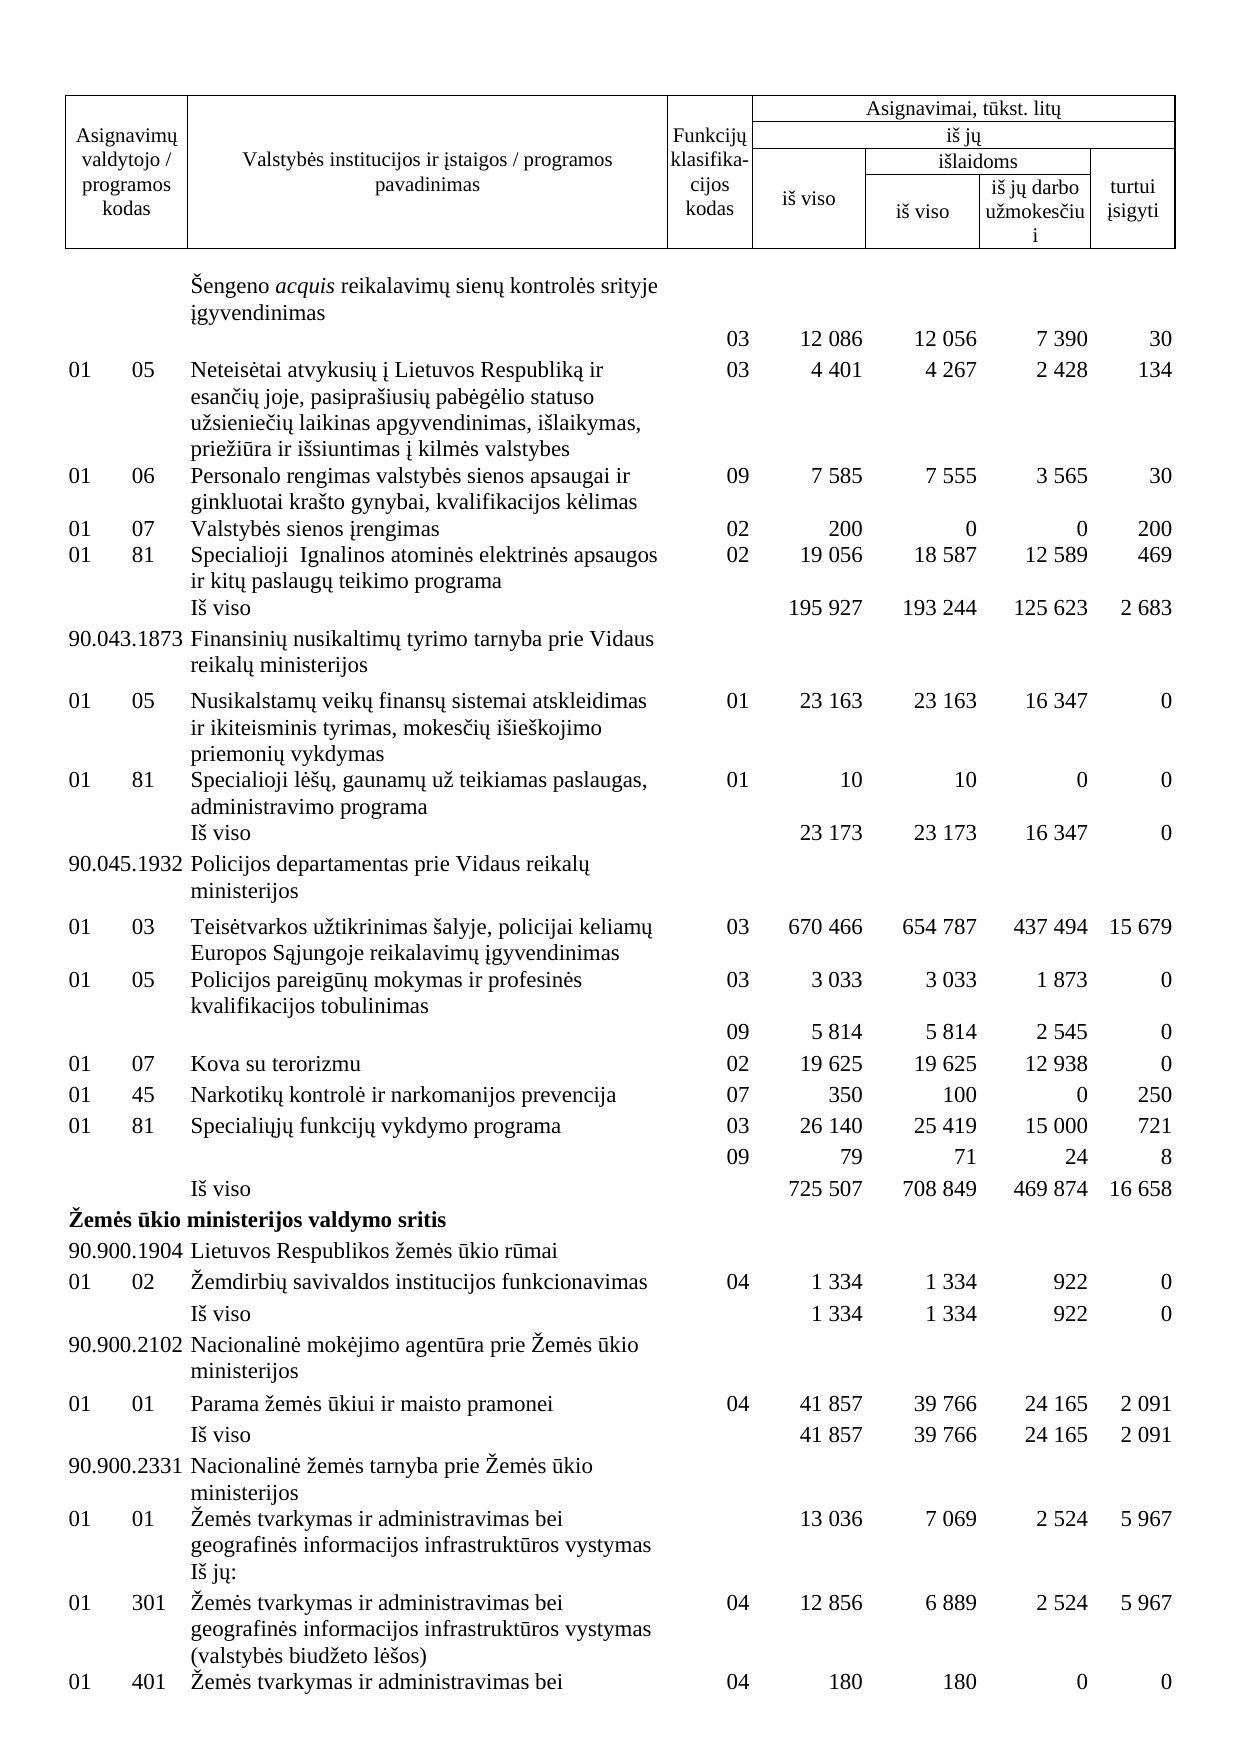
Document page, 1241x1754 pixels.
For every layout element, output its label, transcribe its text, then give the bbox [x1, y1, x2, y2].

table_cell [65, 325, 129, 356]
table_cell [667, 1505, 752, 1558]
table_cell Specialiųjų funkcijų vykdymo programa [188, 1112, 667, 1143]
table_cell [865, 1558, 980, 1589]
table_cell [752, 625, 865, 687]
table_cell 193 244 [865, 594, 980, 625]
table_cell 04 [667, 1668, 752, 1695]
table_cell 725 507 [752, 1175, 865, 1206]
table_cell [667, 1558, 752, 1589]
table_cell 0 [1091, 688, 1175, 766]
table_cell [129, 594, 187, 625]
table_cell 81 [129, 541, 187, 594]
table_cell [65, 819, 129, 850]
table_cell 01 [65, 1589, 129, 1668]
table_cell 654 787 [865, 913, 980, 966]
table_cell 90.900.1904 [65, 1237, 187, 1268]
table_cell Personalo rengimas valstybės sienos apsaugai ir ginkluotai krašto gynybai, kvalifikacijos kėlimas [188, 462, 667, 514]
table_cell [752, 850, 865, 913]
table_cell 90.043.1873 [65, 625, 187, 687]
table_cell 721 [1091, 1112, 1175, 1143]
table_cell 03 [667, 913, 752, 966]
table_cell 195 927 [752, 594, 865, 625]
table_cell 01 [65, 766, 129, 819]
table_cell [865, 1237, 980, 1268]
table_cell 01 [65, 356, 129, 462]
table_cell 01 [65, 515, 129, 541]
table_cell 437 494 [980, 913, 1091, 966]
table_cell 100 [865, 1081, 980, 1112]
table_cell 1 334 [865, 1268, 980, 1299]
table_cell 04 [667, 1268, 752, 1299]
table_cell [65, 273, 129, 325]
table_cell 01 [65, 1668, 129, 1695]
table_cell 03 [667, 356, 752, 462]
table_cell 5 814 [865, 1018, 980, 1049]
table_cell Žemdirbių savivaldos institucijos funkcionavimas [188, 1268, 667, 1299]
table_cell [65, 594, 129, 625]
table_cell 26 140 [752, 1112, 865, 1143]
table_cell 301 [129, 1589, 187, 1668]
table_cell 2 091 [1091, 1390, 1175, 1421]
table_cell Narkotikų kontrolė ir narkomanijos prevencija [188, 1081, 667, 1112]
table_cell 8 [1091, 1143, 1175, 1174]
table_cell išlaidoms [866, 149, 1090, 174]
table_cell 708 849 [865, 1175, 980, 1206]
table_cell Kova su terorizmu [188, 1050, 667, 1081]
table_cell [667, 1175, 752, 1206]
table_cell [752, 1558, 865, 1589]
table_cell 45 [129, 1081, 187, 1112]
table_cell 0 [1091, 966, 1175, 1018]
table_cell 71 [865, 1143, 980, 1174]
table_cell 0 [980, 766, 1091, 819]
table_cell 12 056 [865, 325, 980, 356]
table_cell 350 [752, 1081, 865, 1112]
table_cell 13 036 [752, 1505, 865, 1558]
table_cell 16 347 [980, 819, 1091, 850]
table_cell Nusikalstamų veikų finansų sistemai atskleidimas ir ikiteisminis tyrimas, mokesčių išieškojimo priemonių vykdymas [188, 688, 667, 766]
table_cell iš viso [753, 149, 865, 247]
table_cell 1 334 [752, 1268, 865, 1299]
table_cell 02 [667, 515, 752, 541]
table_cell 5 967 [1091, 1589, 1175, 1668]
table_cell 81 [129, 1112, 187, 1143]
table_cell 41 857 [752, 1390, 865, 1421]
table_cell 06 [129, 462, 187, 514]
table_cell 180 [752, 1668, 865, 1695]
table_cell 81 [129, 766, 187, 819]
table_cell 0 [980, 515, 1091, 541]
table_cell 0 [980, 1081, 1091, 1112]
table_cell [667, 1453, 752, 1505]
table_cell [667, 819, 752, 850]
table_cell 24 [980, 1143, 1091, 1174]
table_cell 90.900.2102 [65, 1331, 187, 1390]
table_cell 01 [65, 1050, 129, 1081]
table_cell Šengeno acquis reikalavimų sienų kontrolės srityje įgyvendinimas [188, 273, 667, 325]
table_cell [129, 1421, 187, 1452]
table_cell 07 [667, 1081, 752, 1112]
table_cell 3 033 [865, 966, 980, 1018]
table_cell 125 623 [980, 594, 1091, 625]
table_cell 30 [1091, 325, 1175, 356]
table_cell 0 [1091, 1668, 1175, 1695]
table_cell [667, 1421, 752, 1452]
table_cell 7 069 [865, 1505, 980, 1558]
table_cell 90.045.1932 [65, 850, 187, 913]
table_cell Žemės tvarkymas ir administravimas bei [188, 1668, 667, 1695]
table_cell [980, 1331, 1091, 1390]
table_cell Finansinių nusikaltimų tyrimo tarnyba prie Vidaus reikalų ministerijos [188, 625, 667, 687]
table_header Funkcijų klasifika-cijos kodas [668, 96, 752, 247]
table_cell [129, 1018, 187, 1049]
table_cell [65, 1421, 129, 1452]
table_cell 670 466 [752, 913, 865, 966]
table_cell Policijos pareigūnų mokymas ir profesinės kvalifikacijos tobulinimas [188, 966, 667, 1018]
table_cell 2 091 [1091, 1421, 1175, 1452]
table_cell [667, 625, 752, 687]
table_cell [1091, 1558, 1175, 1589]
table_cell [980, 1558, 1091, 1589]
table_cell 4 401 [752, 356, 865, 462]
table_cell 469 [1091, 541, 1175, 594]
table_cell 15 679 [1091, 913, 1175, 966]
table_cell Iš viso [188, 594, 667, 625]
table_cell [1091, 1331, 1175, 1390]
table_cell [865, 850, 980, 913]
table_cell 19 625 [752, 1050, 865, 1081]
table_cell 02 [667, 541, 752, 594]
table_cell [188, 1143, 667, 1174]
table_cell 23 163 [752, 688, 865, 766]
table_cell 250 [1091, 1081, 1175, 1112]
table_cell 5 814 [752, 1018, 865, 1049]
table_cell iš viso [866, 175, 979, 247]
table_cell [980, 1453, 1091, 1505]
table_cell 07 [129, 515, 187, 541]
table_cell 39 766 [865, 1390, 980, 1421]
table_cell 2 683 [1091, 594, 1175, 625]
table_cell Iš viso [188, 1300, 667, 1331]
table_cell Valstybės sienos įrengimas [188, 515, 667, 541]
table_cell 79 [752, 1143, 865, 1174]
table_cell [667, 850, 752, 913]
table_cell [1091, 625, 1175, 687]
table_cell [129, 1558, 187, 1589]
table_cell 12 938 [980, 1050, 1091, 1081]
table_cell 19 625 [865, 1050, 980, 1081]
table_cell 09 [667, 1018, 752, 1049]
table_header Asignavimų valdytojo / programos kodas [66, 96, 187, 247]
table_cell 7 390 [980, 325, 1091, 356]
table_cell [129, 1175, 187, 1206]
table_cell [65, 1300, 129, 1331]
table_cell 12 856 [752, 1589, 865, 1668]
table_cell 01 [65, 1112, 129, 1143]
table_cell 16 347 [980, 688, 1091, 766]
table_cell 0 [1091, 1050, 1175, 1081]
table_cell 10 [865, 766, 980, 819]
table_cell [188, 325, 667, 356]
table_cell 01 [65, 1505, 129, 1558]
table_cell 200 [1091, 515, 1175, 541]
table_cell 922 [980, 1268, 1091, 1299]
table_cell 922 [980, 1300, 1091, 1331]
table_cell [752, 1331, 865, 1390]
table_cell 3 033 [752, 966, 865, 1018]
table_cell 1 873 [980, 966, 1091, 1018]
table_cell Iš jų: [188, 1558, 667, 1589]
table_cell 5 967 [1091, 1505, 1175, 1558]
table_cell [667, 594, 752, 625]
table_cell 0 [1091, 819, 1175, 850]
table_cell 01 [65, 462, 129, 514]
table_cell 2 524 [980, 1589, 1091, 1668]
table_cell 01 [129, 1390, 187, 1421]
table_cell [65, 1175, 129, 1206]
table_cell 02 [667, 1050, 752, 1081]
table_cell [65, 1558, 129, 1589]
table_cell Policijos departamentas prie Vidaus reikalų ministerijos [188, 850, 667, 913]
table_cell 90.900.2331 [65, 1453, 187, 1505]
table_cell turtui įsigyti [1091, 149, 1174, 247]
table_cell Iš viso [188, 1421, 667, 1452]
table_cell [980, 1237, 1091, 1268]
table_cell [129, 1143, 187, 1174]
table_cell [865, 273, 980, 325]
table_cell 1 334 [865, 1300, 980, 1331]
table_cell 0 [1091, 1018, 1175, 1049]
table_cell 30 [1091, 462, 1175, 514]
table_cell [65, 249, 1175, 272]
table_cell [129, 1300, 187, 1331]
table_cell [667, 1237, 752, 1268]
table_cell [667, 273, 752, 325]
table_cell 12 086 [752, 325, 865, 356]
table_cell [1091, 1237, 1175, 1268]
table_cell Parama žemės ūkiui ir maisto pramonei [188, 1390, 667, 1421]
table_cell [667, 1331, 752, 1390]
table_cell 7 585 [752, 462, 865, 514]
table_cell 01 [129, 1505, 187, 1558]
table_cell 01 [65, 688, 129, 766]
table_cell 03 [667, 1112, 752, 1143]
table_cell Nacionalinė mokėjimo agentūra prie Žemės ūkio ministerijos [188, 1331, 667, 1390]
table_cell 24 165 [980, 1421, 1091, 1452]
table_cell 200 [752, 515, 865, 541]
table_cell [980, 625, 1091, 687]
table_cell 05 [129, 688, 187, 766]
table_cell [980, 850, 1091, 913]
table_cell [65, 1143, 129, 1174]
table_cell 23 173 [752, 819, 865, 850]
table_cell 2 428 [980, 356, 1091, 462]
table_cell Nacionalinė žemės tarnyba prie Žemės ūkio ministerijos [188, 1453, 667, 1505]
table_cell Lietuvos Respublikos žemės ūkio rūmai [188, 1237, 667, 1268]
table_cell 09 [667, 462, 752, 514]
table_cell 02 [129, 1268, 187, 1299]
table_cell [129, 325, 187, 356]
table_cell 01 [65, 1081, 129, 1112]
table_cell 03 [667, 966, 752, 1018]
table_cell 0 [865, 515, 980, 541]
table_cell 23 173 [865, 819, 980, 850]
table_cell 39 766 [865, 1421, 980, 1452]
table_header Asignavimai, tūkst. litų [753, 96, 1174, 121]
table_cell Specialioji Ignalinos atominės elektrinės apsaugos ir kitų paslaugų teikimo programa [188, 541, 667, 594]
table_cell [1091, 850, 1175, 913]
table_cell 04 [667, 1390, 752, 1421]
table_cell 09 [667, 1143, 752, 1174]
table_cell iš jų darbo užmokesčiui [980, 175, 1090, 247]
table_cell 3 565 [980, 462, 1091, 514]
table_cell 01 [65, 966, 129, 1018]
table_cell [865, 625, 980, 687]
table_cell 180 [865, 1668, 980, 1695]
table_cell 6 889 [865, 1589, 980, 1668]
table_cell 0 [1091, 766, 1175, 819]
table_cell 19 056 [752, 541, 865, 594]
table_cell [865, 1453, 980, 1505]
table_cell 2 524 [980, 1505, 1091, 1558]
table_cell Žemės ūkio ministerijos valdymo sritis [65, 1206, 1175, 1237]
table_cell [188, 1018, 667, 1049]
table_cell 0 [1091, 1300, 1175, 1331]
table_cell 0 [980, 1668, 1091, 1695]
table_cell Iš viso [188, 1175, 667, 1206]
table_cell Specialioji lėšų, gaunamų už teikiamas paslaugas, administravimo programa [188, 766, 667, 819]
table_cell 0 [1091, 1268, 1175, 1299]
table_cell 16 658 [1091, 1175, 1175, 1206]
table_cell [752, 273, 865, 325]
table_cell 7 555 [865, 462, 980, 514]
table_cell 01 [667, 688, 752, 766]
table_cell 1 334 [752, 1300, 865, 1331]
table_cell [65, 1018, 129, 1049]
table_cell 10 [752, 766, 865, 819]
table_cell 469 874 [980, 1175, 1091, 1206]
table_cell 41 857 [752, 1421, 865, 1452]
table_cell [752, 1453, 865, 1505]
table_cell Teisėtvarkos užtikrinimas šalyje, policijai keliamų Europos Sąjungoje reikalavimų įgyvendinimas [188, 913, 667, 966]
table_cell Žemės tvarkymas ir administravimas bei geografinės informacijos infrastruktūros vystymas [188, 1505, 667, 1558]
table_cell 12 589 [980, 541, 1091, 594]
table_cell [1091, 1453, 1175, 1505]
table_cell 01 [65, 1390, 129, 1421]
table_cell 01 [65, 1268, 129, 1299]
table_cell 4 267 [865, 356, 980, 462]
table_cell 18 587 [865, 541, 980, 594]
table_cell 23 163 [865, 688, 980, 766]
table_cell [667, 1300, 752, 1331]
table_cell [980, 273, 1091, 325]
table_cell 01 [65, 913, 129, 966]
table_cell 03 [129, 913, 187, 966]
table_cell 401 [129, 1668, 187, 1695]
table_cell 05 [129, 356, 187, 462]
table_cell 15 000 [980, 1112, 1091, 1143]
table_cell [129, 273, 187, 325]
table_cell 24 165 [980, 1390, 1091, 1421]
table_cell [752, 1237, 865, 1268]
table_cell 03 [667, 325, 752, 356]
table_cell 01 [667, 766, 752, 819]
table_cell Neteisėtai atvykusių į Lietuvos Respubliką ir esančių joje, pasiprašiusių pabėgėlio statuso užsieniečių laikinas apgyvendinimas, išlaikymas, priežiūra ir išsiuntimas į kilmės valstybes [188, 356, 667, 462]
table_cell Iš viso [188, 819, 667, 850]
table_cell iš jų [753, 122, 1174, 148]
table_cell [129, 819, 187, 850]
table_cell 04 [667, 1589, 752, 1668]
table_cell Žemės tvarkymas ir administravimas bei geografinės informacijos infrastruktūros vystymas (valstybės biudžeto lėšos) [188, 1589, 667, 1668]
table_cell 05 [129, 966, 187, 1018]
table_cell 01 [65, 541, 129, 594]
table_cell [1091, 273, 1175, 325]
table_cell 25 419 [865, 1112, 980, 1143]
table_cell 2 545 [980, 1018, 1091, 1049]
table_cell 07 [129, 1050, 187, 1081]
table_cell [865, 1331, 980, 1390]
table_header Valstybės institucijos ir įstaigos / programos pavadinimas [188, 96, 667, 247]
table_cell 134 [1091, 356, 1175, 462]
